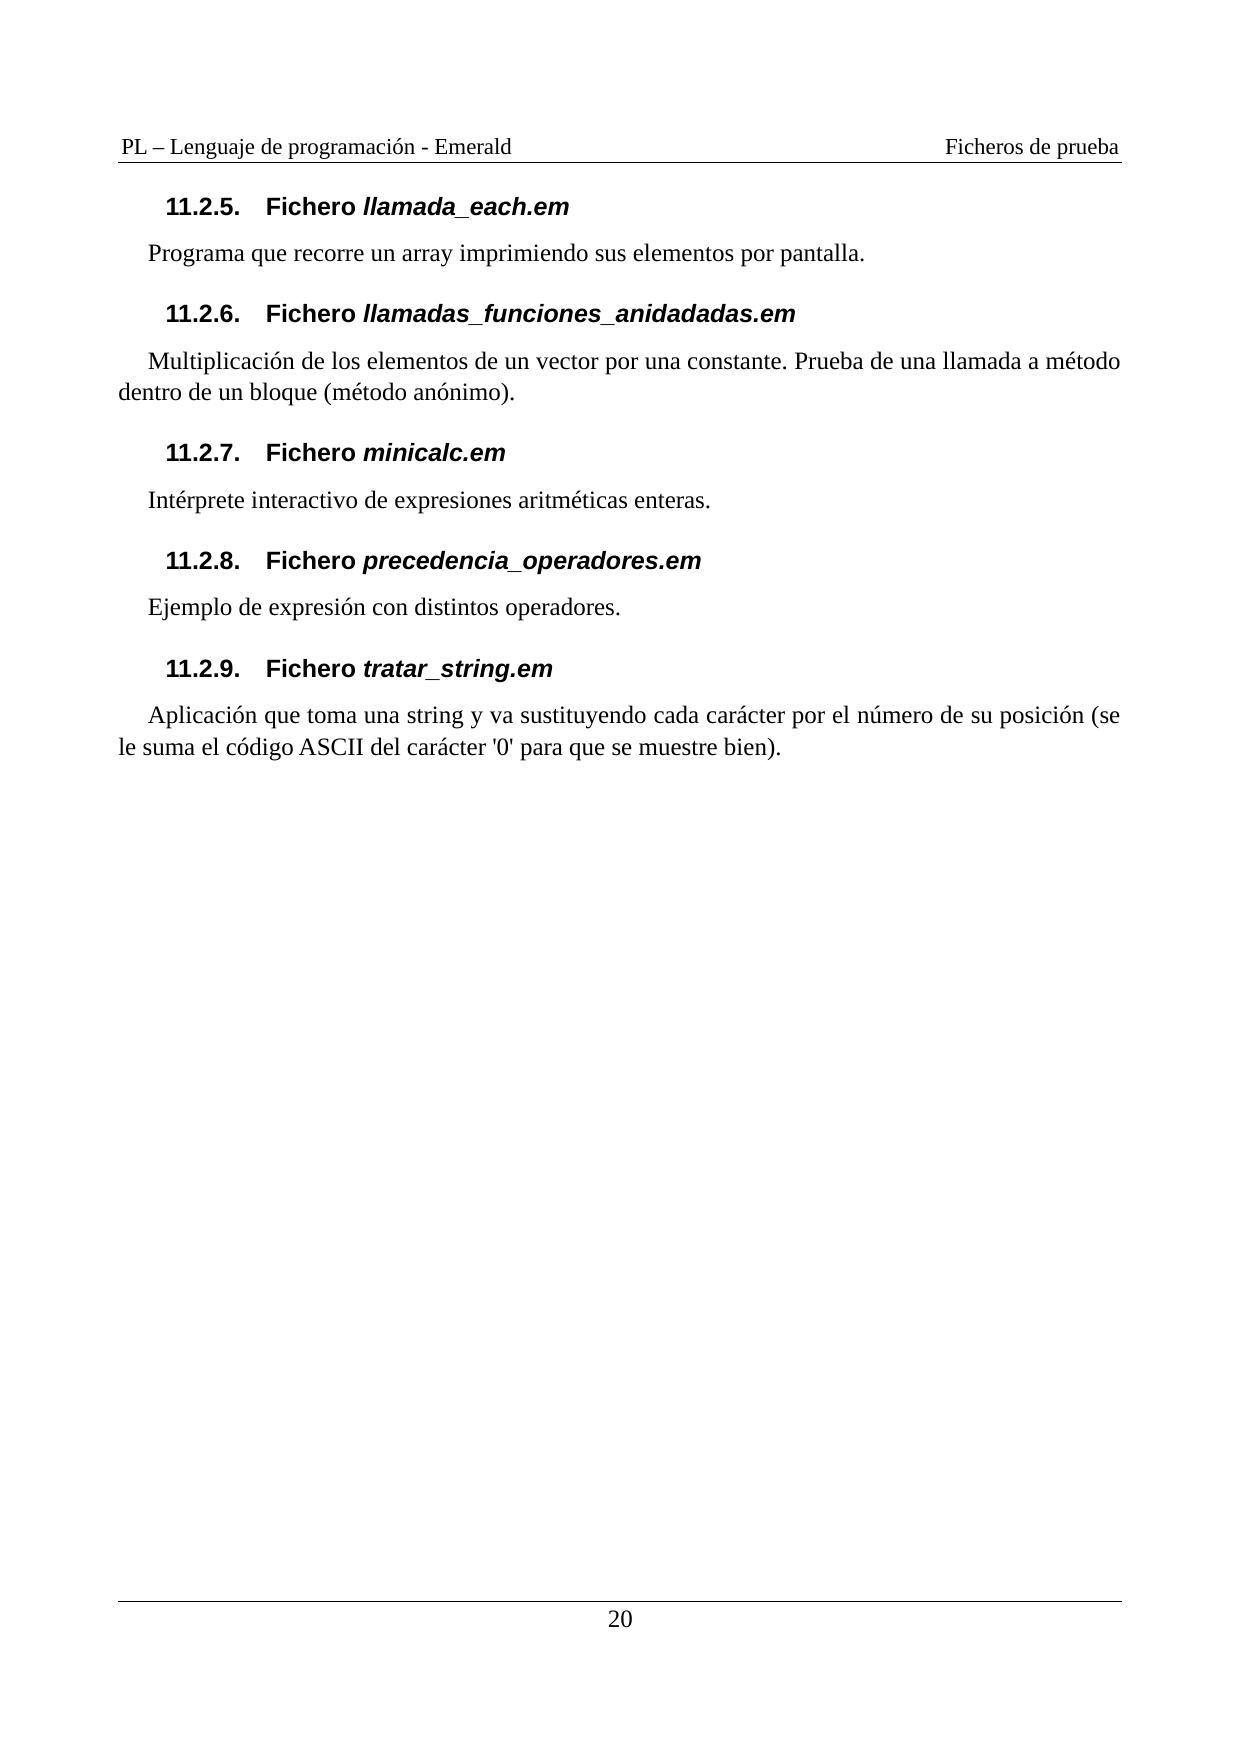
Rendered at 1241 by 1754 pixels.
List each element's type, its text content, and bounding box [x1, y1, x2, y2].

subtitle Fichero tratar_string.em [118, 654, 1122, 682]
subtitle Fichero minicalc.em [118, 438, 1122, 467]
subtitle Fichero llamada_each.em [118, 192, 1122, 220]
subtitle Fichero precedencia_operadores.em [118, 546, 1122, 575]
text Aplicación que toma una string y va sustituyendo cada carácter por el número de su posición (se le suma el código ASCII del carácter '0' para que se muestre bien). [118, 700, 1122, 760]
text Intérprete interactivo de expresiones aritméticas enteras. [118, 485, 1122, 514]
text Programa que recorre un array imprimiendo sus elementos por pantalla. [118, 238, 1122, 267]
subtitle Fichero llamadas_funciones_anidadadas.em [118, 299, 1122, 328]
text Ejemplo de expresión con distintos operadores. [118, 592, 1122, 621]
text Multiplicación de los elementos de un vector por una constante. Prueba de una llamada a método dentro de un bloque (método anónimo). [118, 346, 1122, 406]
